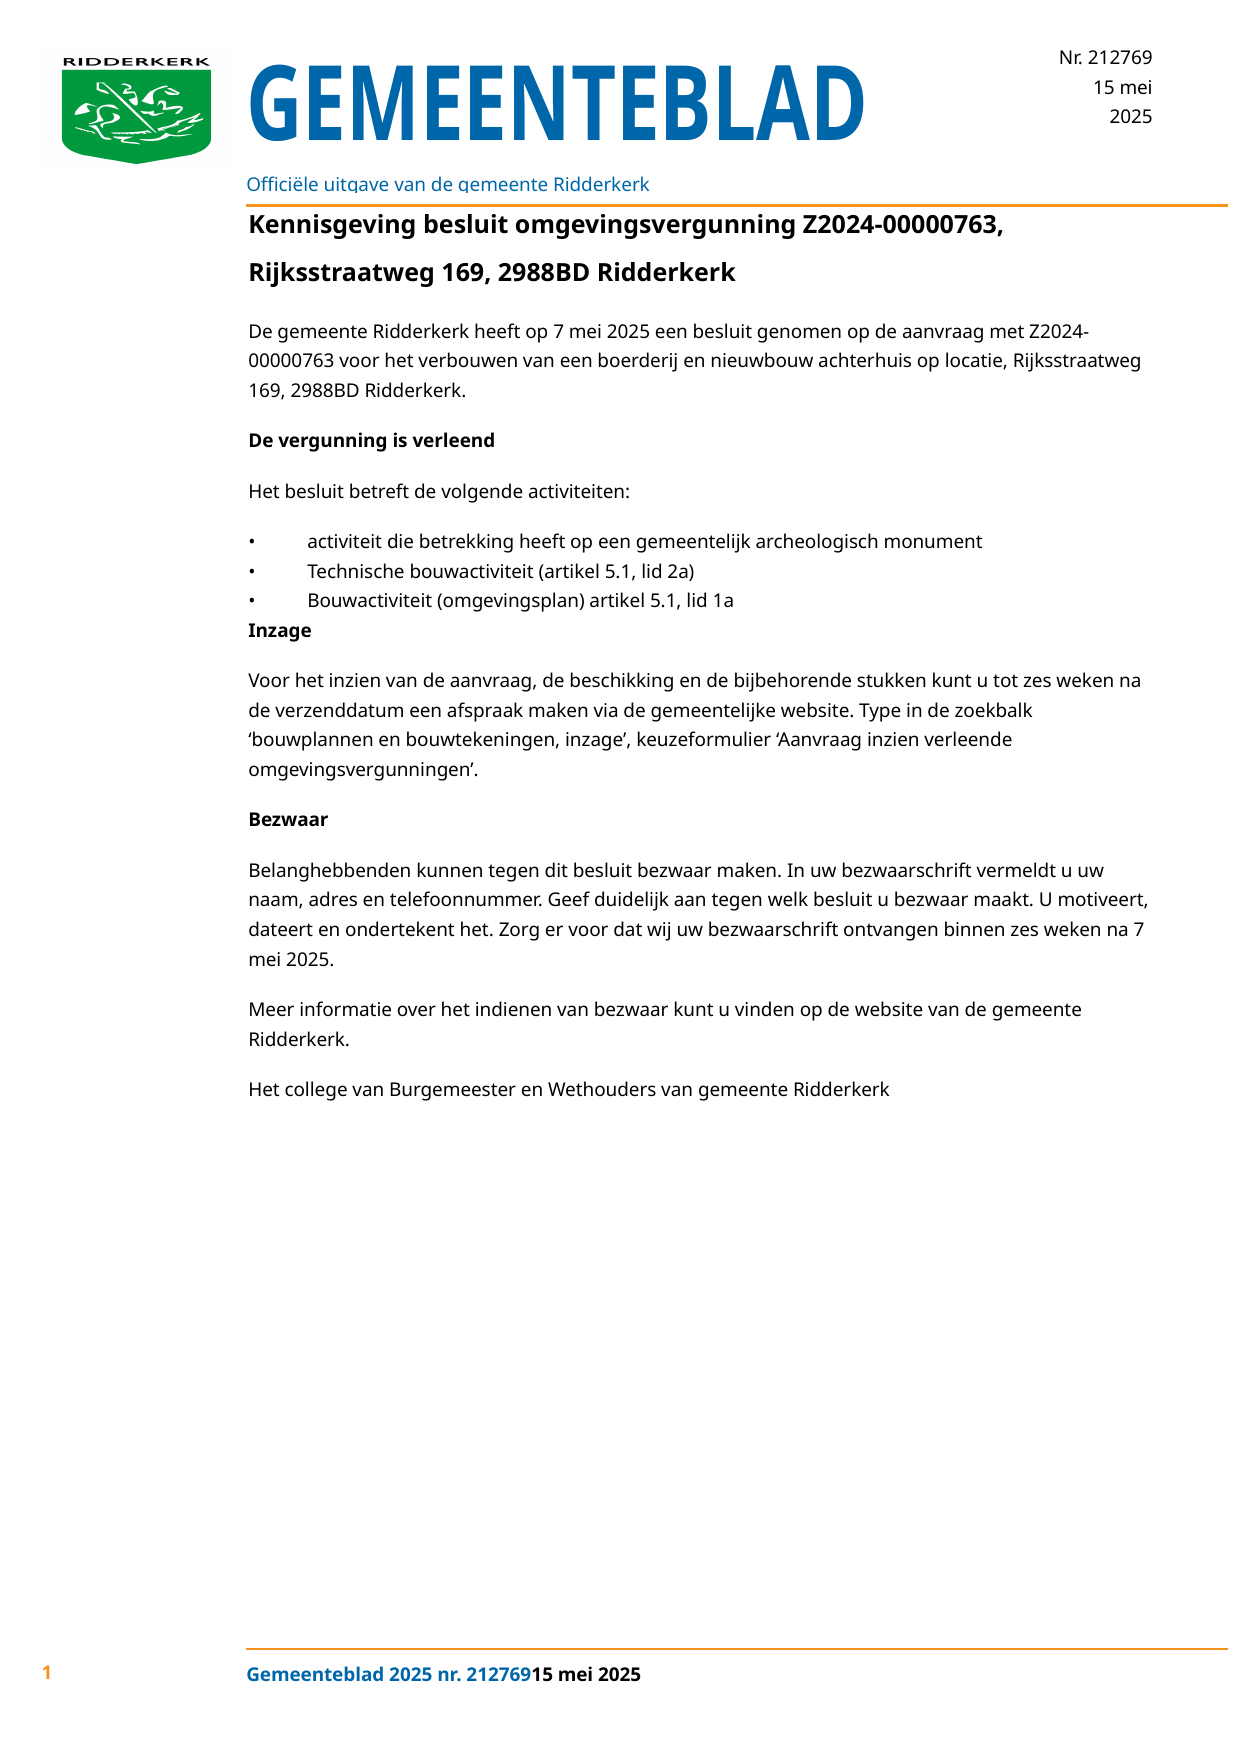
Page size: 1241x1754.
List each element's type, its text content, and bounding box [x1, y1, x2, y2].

text Bezwaar [248, 807, 1152, 832]
text Het besluit betreft de volgende activiteiten: [248, 478, 1152, 504]
text Belanghebbenden kunnen tegen dit besluit bezwaar maken. In uw bezwaarschrift vermeldt u uw naam, adres en telefoonnummer. Geef duidelijk aan tegen welk besluit u bezwaar maakt. U motiveert, dateert en ondertekent het. Zorg er voor dat wij uw bezwaarschrift ontvangen binnen zes weken na 7 mei 2025. [248, 857, 1152, 972]
text Inzage [248, 617, 1152, 643]
text Het college van Burgemeester en Wethouders van gemeente Ridderkerk [248, 1076, 1152, 1102]
picture [41, 47, 231, 172]
list Technische bouwactiviteit (artikel 5.1, lid 2a) [248, 558, 1152, 584]
text Meer informatie over het indienen van bezwaar kunt u vinden op de website van de gemeente Ridderkerk. [248, 996, 1152, 1052]
list Bouwactiviteit (omgevingsplan) artikel 5.1, lid 1a [248, 587, 1152, 613]
list activiteit die betrekking heeft op een gemeentelijk archeologisch monument [248, 528, 1152, 554]
text Kennisgeving besluit omgevingsvergunning Z2024-00000763, Rijksstraatweg 169, 2988BD Ridderkerk [248, 207, 1152, 288]
text De gemeente Ridderkerk heeft op 7 mei 2025 een besluit genomen op de aanvraag met Z2024-00000763 voor het verbouwen van een boerderij en nieuwbouw achterhuis op locatie, Rijksstraatweg 169, 2988BD Ridderkerk. [248, 318, 1152, 403]
text De vergunning is verleend [248, 427, 1152, 453]
text Voor het inzien van de aanvraag, de beschikking en de bijbehorende stukken kunt u tot zes weken na de verzenddatum een afspraak maken via de gemeentelijke website. Type in de zoekbalk ‘bouwplannen en bouwtekeningen, inzage’, keuzeformulier ‘Aanvraag inzien verleende omgevingsvergunningen’. [248, 667, 1152, 782]
